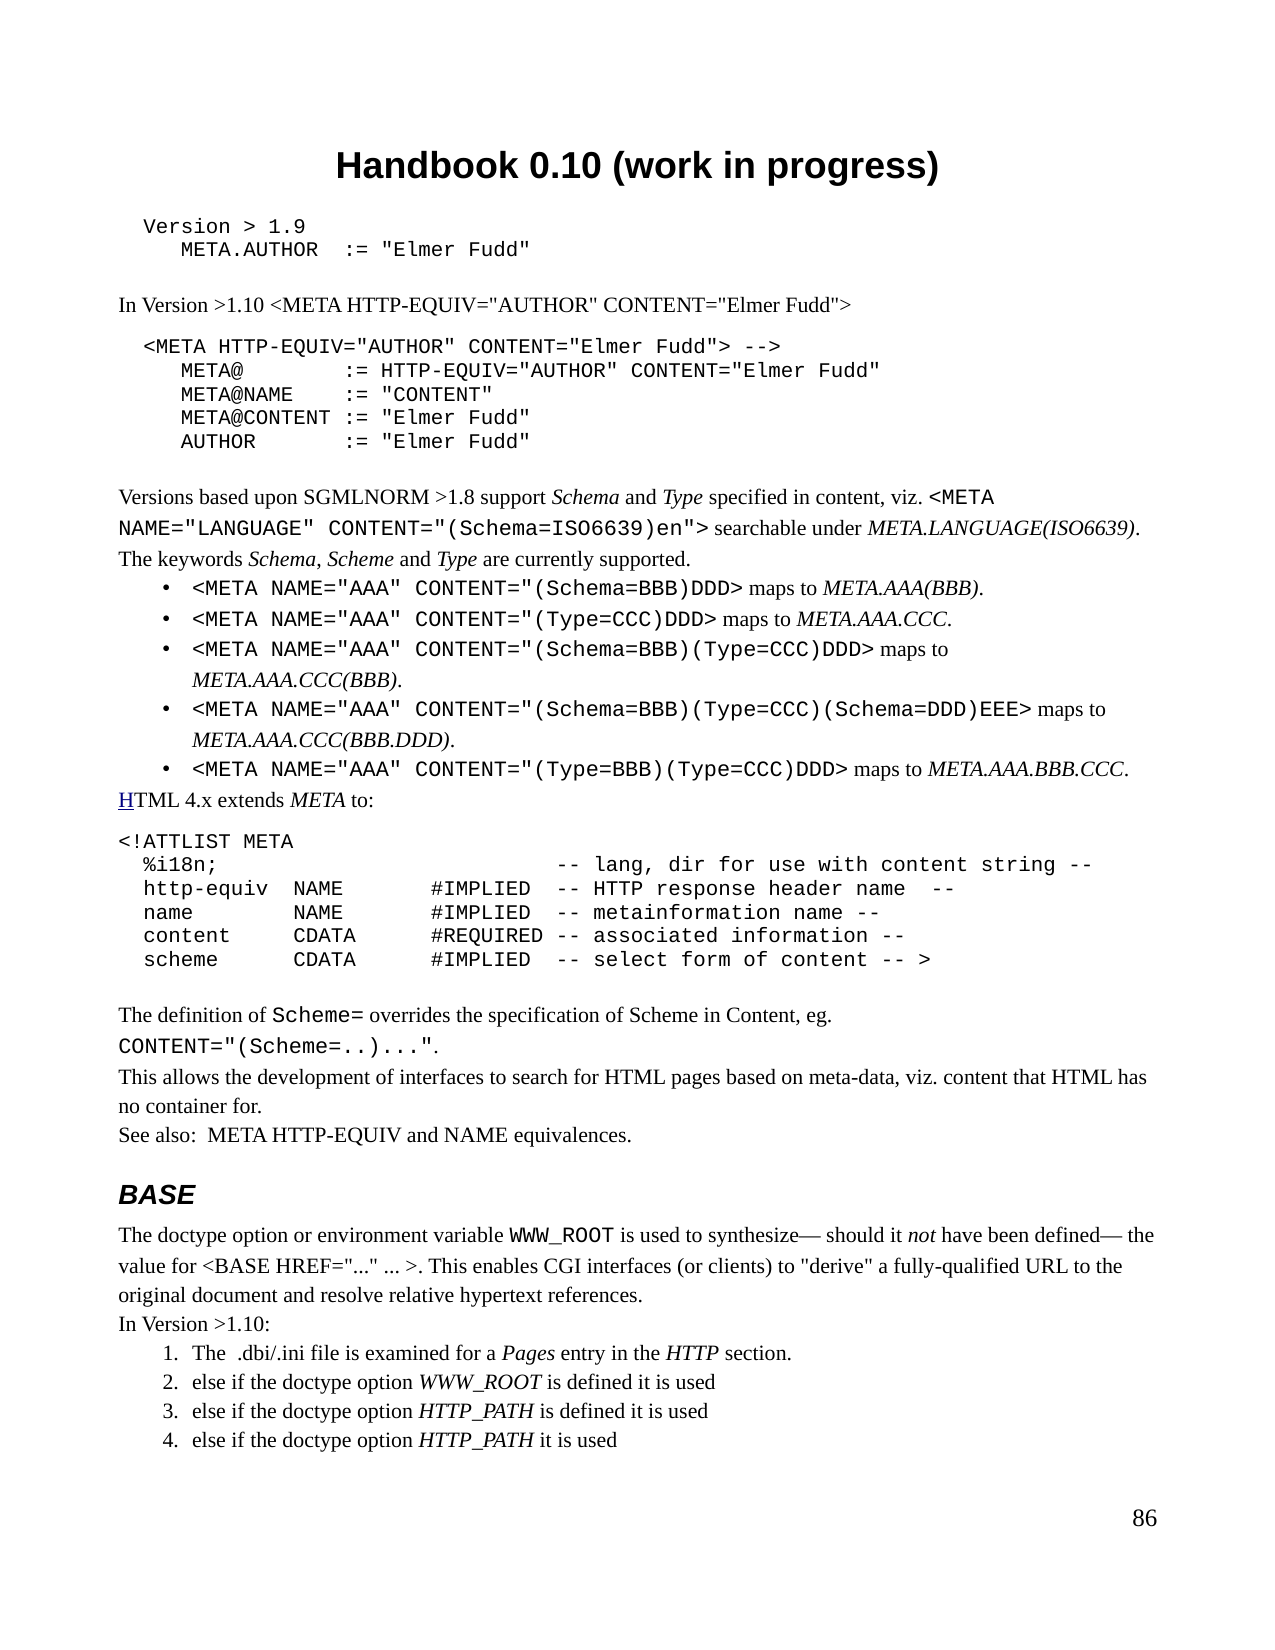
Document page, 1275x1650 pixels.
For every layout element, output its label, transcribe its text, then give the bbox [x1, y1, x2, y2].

text META@CONTENT := "Elmer Fudd" [118, 407, 1157, 431]
text See also: META HTTP-EQUIV and NAME equivalences. [118, 1122, 1157, 1147]
text In Version >1.10 <META HTTP-EQUIV="AUTHOR" CONTENT="Elmer Fudd"> [118, 292, 1157, 318]
text content CDATA #REQUIRED -- associated information -- [118, 925, 1157, 949]
text http-equiv NAME #IMPLIED -- HTTP response header name -- [118, 878, 1157, 902]
list <META NAME="AAA" CONTENT="(Type=BBB)(Type=CCC)DDD> maps to META.AAA.BBB.CCC. [162, 756, 1157, 783]
text Versions based upon SGMLNORM >1.8 support Schema and Type specified in content, viz. <META NAME="LANGUAGE" CONTENT="(Schema=ISO6639)en"> searchable under META.LANGUAGE(ISO6639). The keywords Schema, Scheme and Type are currently supported. [118, 484, 1157, 571]
text META@ := HTTP-EQUIV="AUTHOR" CONTENT="Elmer Fudd" [118, 360, 1157, 384]
text META.AUTHOR := "Elmer Fudd" [118, 239, 1157, 263]
text %i18n; -- lang, dir for use with content string -- [118, 854, 1157, 878]
list The .dbi/.ini file is examined for a Pages entry in the HTTP section. [162, 1340, 1157, 1365]
text META@NAME := "CONTENT" [118, 384, 1157, 407]
subtitle BASE [118, 1178, 1157, 1210]
list else if the doctype option HTTP_PATH is defined it is used [162, 1398, 1157, 1423]
text name NAME #IMPLIED -- metainformation name -- [118, 902, 1157, 925]
text <META HTTP-EQUIV="AUTHOR" CONTENT="Elmer Fudd"> --> [118, 336, 1157, 360]
text AUTHOR := "Elmer Fudd" [118, 431, 1157, 455]
text The doctype option or environment variable WWW_ROOT is used to synthesize— should it not have been defined— the value for <BASE HREF="..." ... >. This enables CGI interfaces (or clients) to "derive" a fully-qualified URL to the original document and resolve relative hypertext references. [118, 1222, 1157, 1307]
text This allows the development of interfaces to search for HTML pages based on meta-data, viz. content that HTML has no container for. [118, 1064, 1157, 1118]
list <META NAME="AAA" CONTENT="(Type=CCC)DDD> maps to META.AAA.CCC. [162, 606, 1157, 632]
text <!ATTLIST META [118, 831, 1157, 854]
text Version > 1.9 [118, 216, 1157, 239]
text The definition of Scheme= overrides the specification of Scheme in Content, eg. CONTENT="(Scheme=..)...". [118, 1002, 1157, 1060]
text HTML 4.x extends META to: [118, 787, 1157, 812]
list else if the doctype option HTTP_PATH it is used [162, 1427, 1157, 1452]
list else if the doctype option WWW_ROOT is defined it is used [162, 1369, 1157, 1394]
list <META NAME="AAA" CONTENT="(Schema=BBB)(Type=CCC)DDD> maps to META.AAA.CCC(BBB). [162, 636, 1157, 692]
text In Version >1.10: [118, 1311, 1157, 1336]
list <META NAME="AAA" CONTENT="(Schema=BBB)(Type=CCC)(Schema=DDD)EEE> maps to META.AAA.CCC(BBB.DDD). [162, 696, 1157, 752]
list <META NAME="AAA" CONTENT="(Schema=BBB)DDD> maps to META.AAA(BBB). [162, 574, 1157, 602]
text scheme CDATA #IMPLIED -- select form of content -- > [118, 949, 1157, 973]
